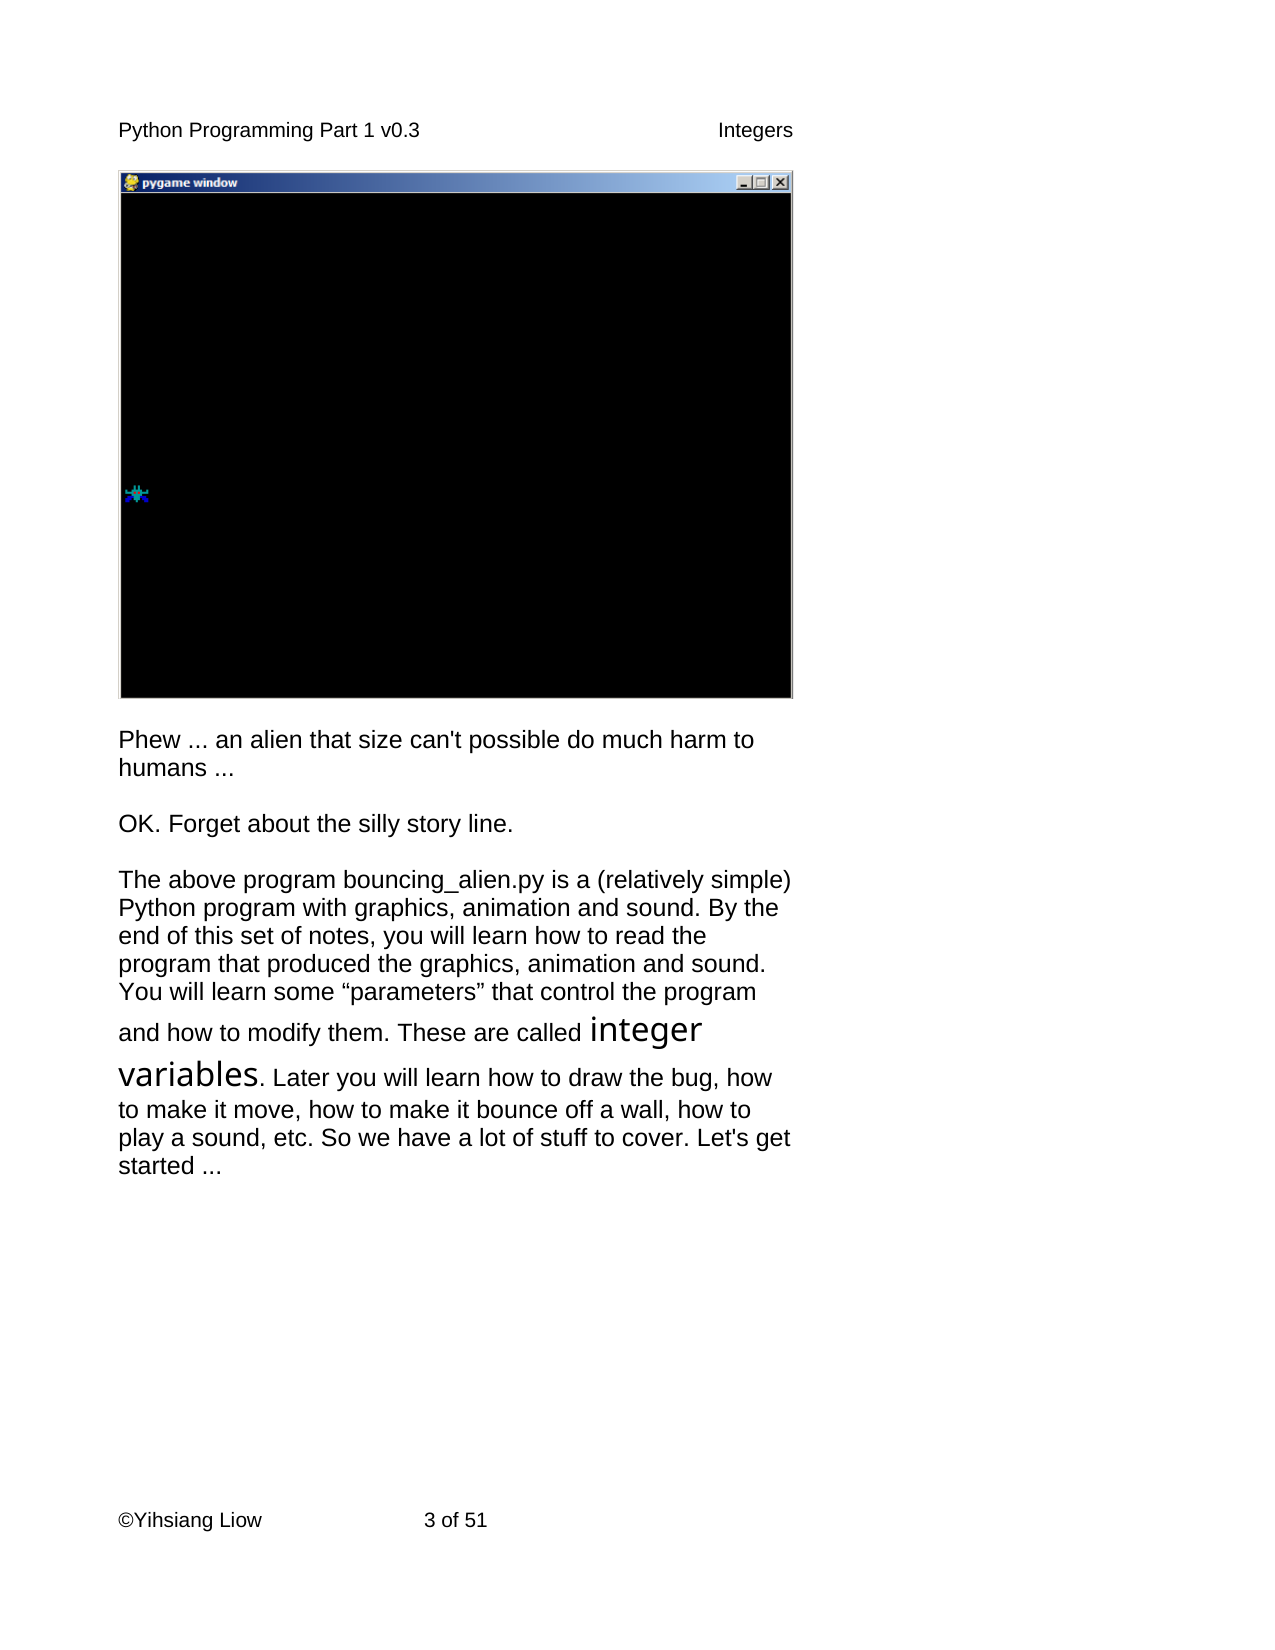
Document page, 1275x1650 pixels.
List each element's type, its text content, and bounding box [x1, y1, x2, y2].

text OK. Forget about the silly story line. [118, 810, 793, 838]
text The above program bouncing_alien.py is a (relatively simple) Python program with graphics, animation and sound. By the end of this set of notes, you will learn how to read the program that produced the graphics, animation and sound. You will learn some “parameters” that control the program and how to modify them. These are called integer variables. Later you will learn how to draw the bug, how to make it move, how to make it bounce off a wall, how to play a sound, etc. So we have a lot of stuff to cover. Let's get started ... [118, 866, 793, 1180]
text Phew ... an alien that size can't possible do much harm to humans ... [118, 726, 793, 782]
